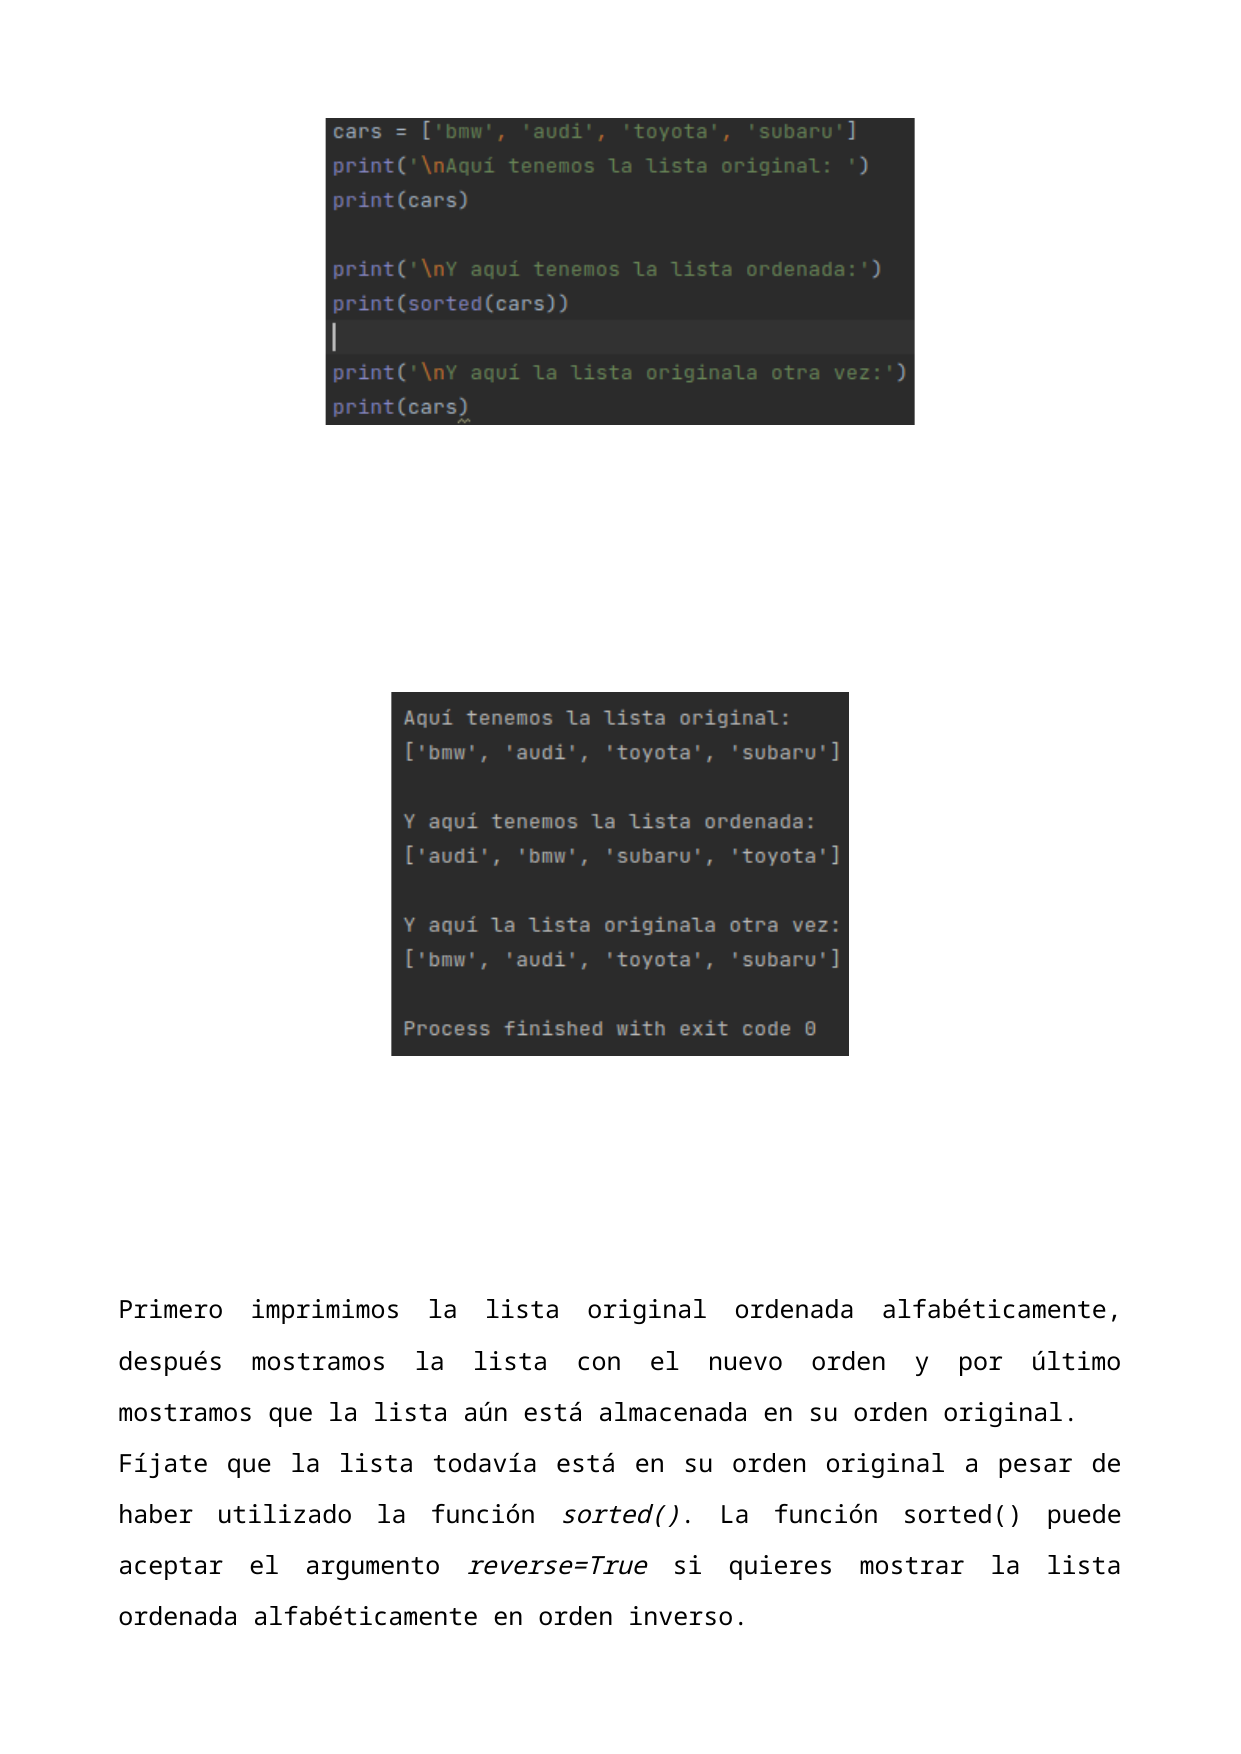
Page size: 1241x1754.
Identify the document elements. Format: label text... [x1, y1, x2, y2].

picture [391, 692, 849, 1056]
text Fíjate que la lista todavía está en su orden original a pesar de haber utilizado la función sorted(). La función sorted() puede aceptar el argumento reverse=True si quieres mostrar la lista ordenada alfabéticamente en orden inverso. [118, 1445, 1122, 1632]
text Primero imprimimos la lista original ordenada alfabéticamente, después mostramos la lista con el nuevo orden y por último mostramos que la lista aún está almacenada en su orden original. [118, 1292, 1122, 1428]
picture [325, 118, 915, 425]
